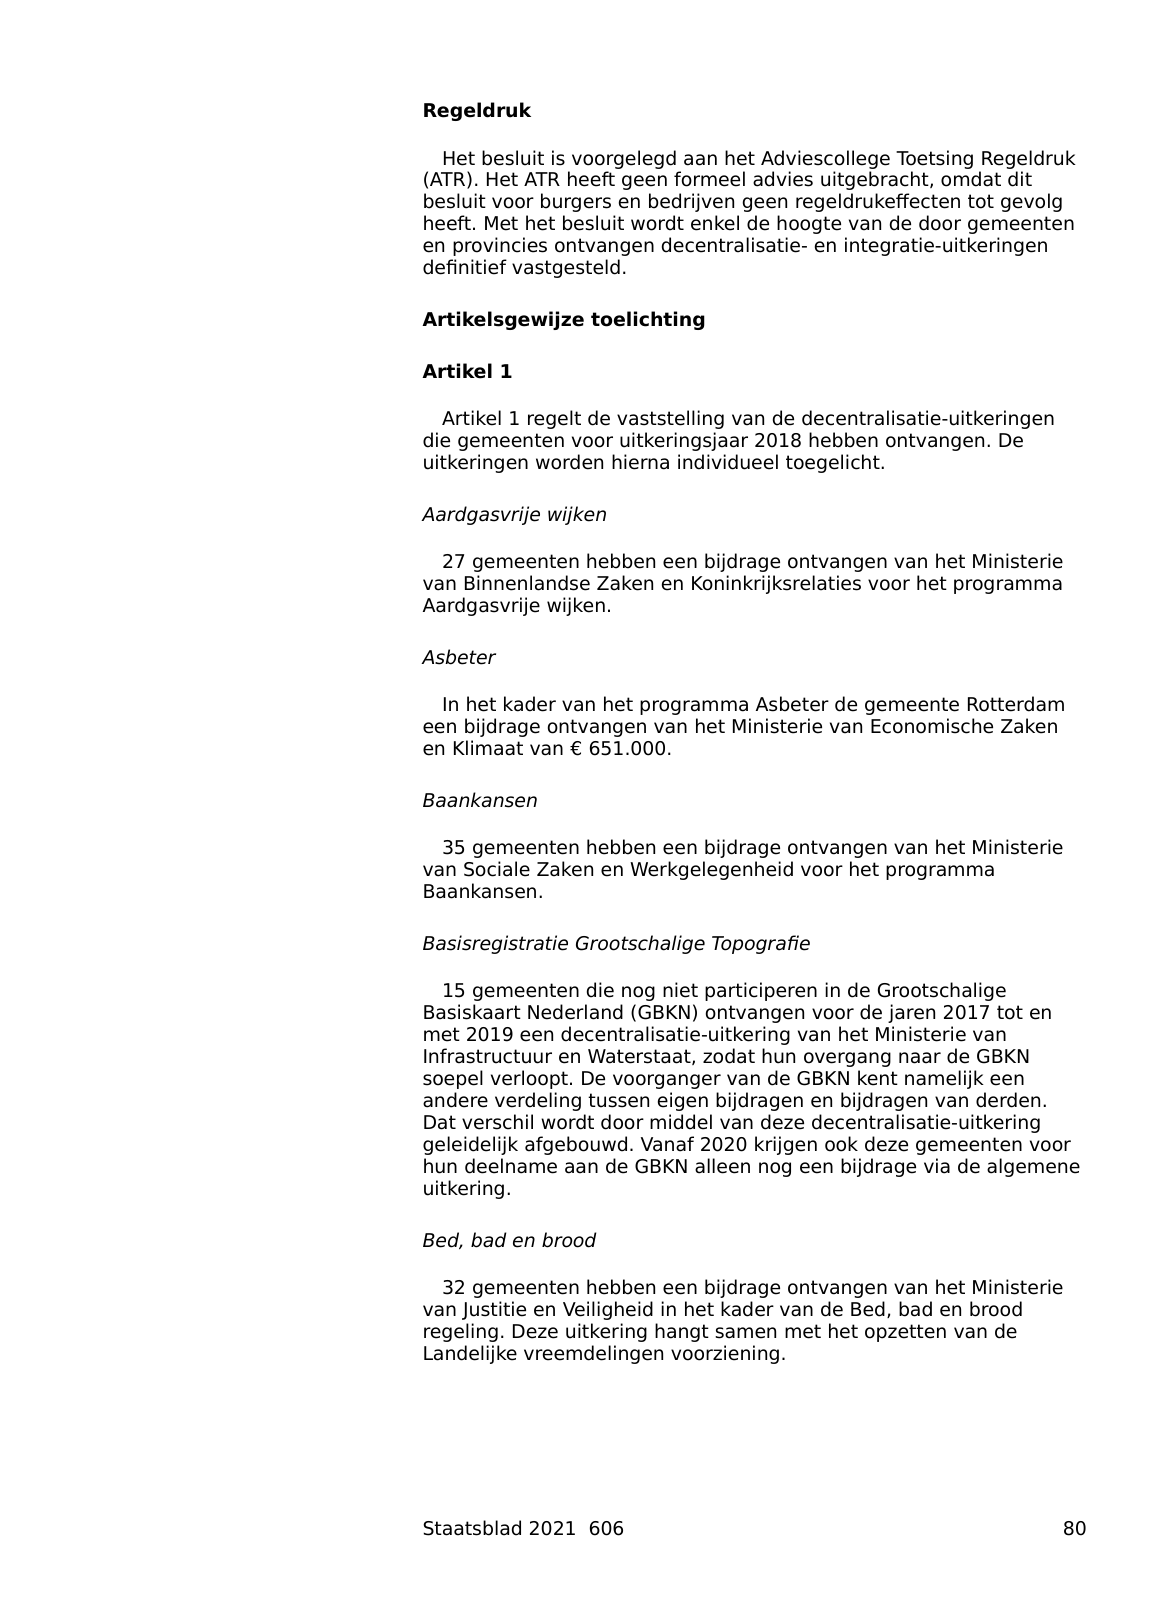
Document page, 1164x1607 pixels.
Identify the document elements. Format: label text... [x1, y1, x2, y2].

text 15 gemeenten die nog niet participeren in de Grootschalige Basiskaart Nederland (GBKN) ontvangen voor de jaren 2017 tot en met 2019 een decentralisatie-uitkering van het Ministerie van Infrastructuur en Waterstaat, zodat hun overgang naar de GBKN soepel verloopt. De voorganger van de GBKN kent namelijk een andere verdeling tussen eigen bijdragen en bijdragen van derden. Dat verschil wordt door middel van deze decentralisatie-uitkering geleidelijk afgebouwd. Vanaf 2020 krijgen ook deze gemeenten voor hun deelname aan de GBKN alleen nog een bijdrage via de algemene uitkering. [422, 980, 1087, 1200]
subtitle Aardgasvrije wijken [422, 504, 1087, 526]
subtitle Artikel 1 [422, 361, 1087, 383]
text In het kader van het programma Asbeter de gemeente Rotterdam een bijdrage ontvangen van het Ministerie van Economische Zaken en Klimaat van € 651.000. [422, 694, 1087, 760]
text Artikel 1 regelt de vaststelling van de decentralisatie-uitkeringen die gemeenten voor uitkeringsjaar 2018 hebben ontvangen. De uitkeringen worden hierna individueel toegelicht. [422, 408, 1087, 474]
subtitle Asbeter [422, 647, 1087, 669]
subtitle Baankansen [422, 790, 1087, 812]
text 35 gemeenten hebben een bijdrage ontvangen van het Ministerie van Sociale Zaken en Werkgelegenheid voor het programma Baankansen. [422, 837, 1087, 903]
text 32 gemeenten hebben een bijdrage ontvangen van het Ministerie van Justitie en Veiligheid in het kader van de Bed, bad en brood regeling. Deze uitkering hangt samen met het opzetten van de Landelijke vreemdelingen voorziening. [422, 1277, 1087, 1364]
subtitle Regeldruk [422, 100, 1087, 122]
subtitle Artikelsgewijze toelichting [422, 309, 1087, 331]
text 27 gemeenten hebben een bijdrage ontvangen van het Ministerie van Binnenlandse Zaken en Koninkrijksrelaties voor het programma Aardgasvrije wijken. [422, 551, 1087, 617]
subtitle Basisregistratie Grootschalige Topografie [422, 933, 1087, 955]
text Het besluit is voorgelegd aan het Adviescollege Toetsing Regeldruk (ATR). Het ATR heeft geen formeel advies uitgebracht, omdat dit besluit voor burgers en bedrijven geen regeldrukeffecten tot gevolg heeft. Met het besluit wordt enkel de hoogte van de door gemeenten en provincies ontvangen decentralisatie- en integratie-uitkeringen definitief vastgesteld. [422, 147, 1087, 279]
subtitle Bed, bad en brood [422, 1230, 1087, 1252]
